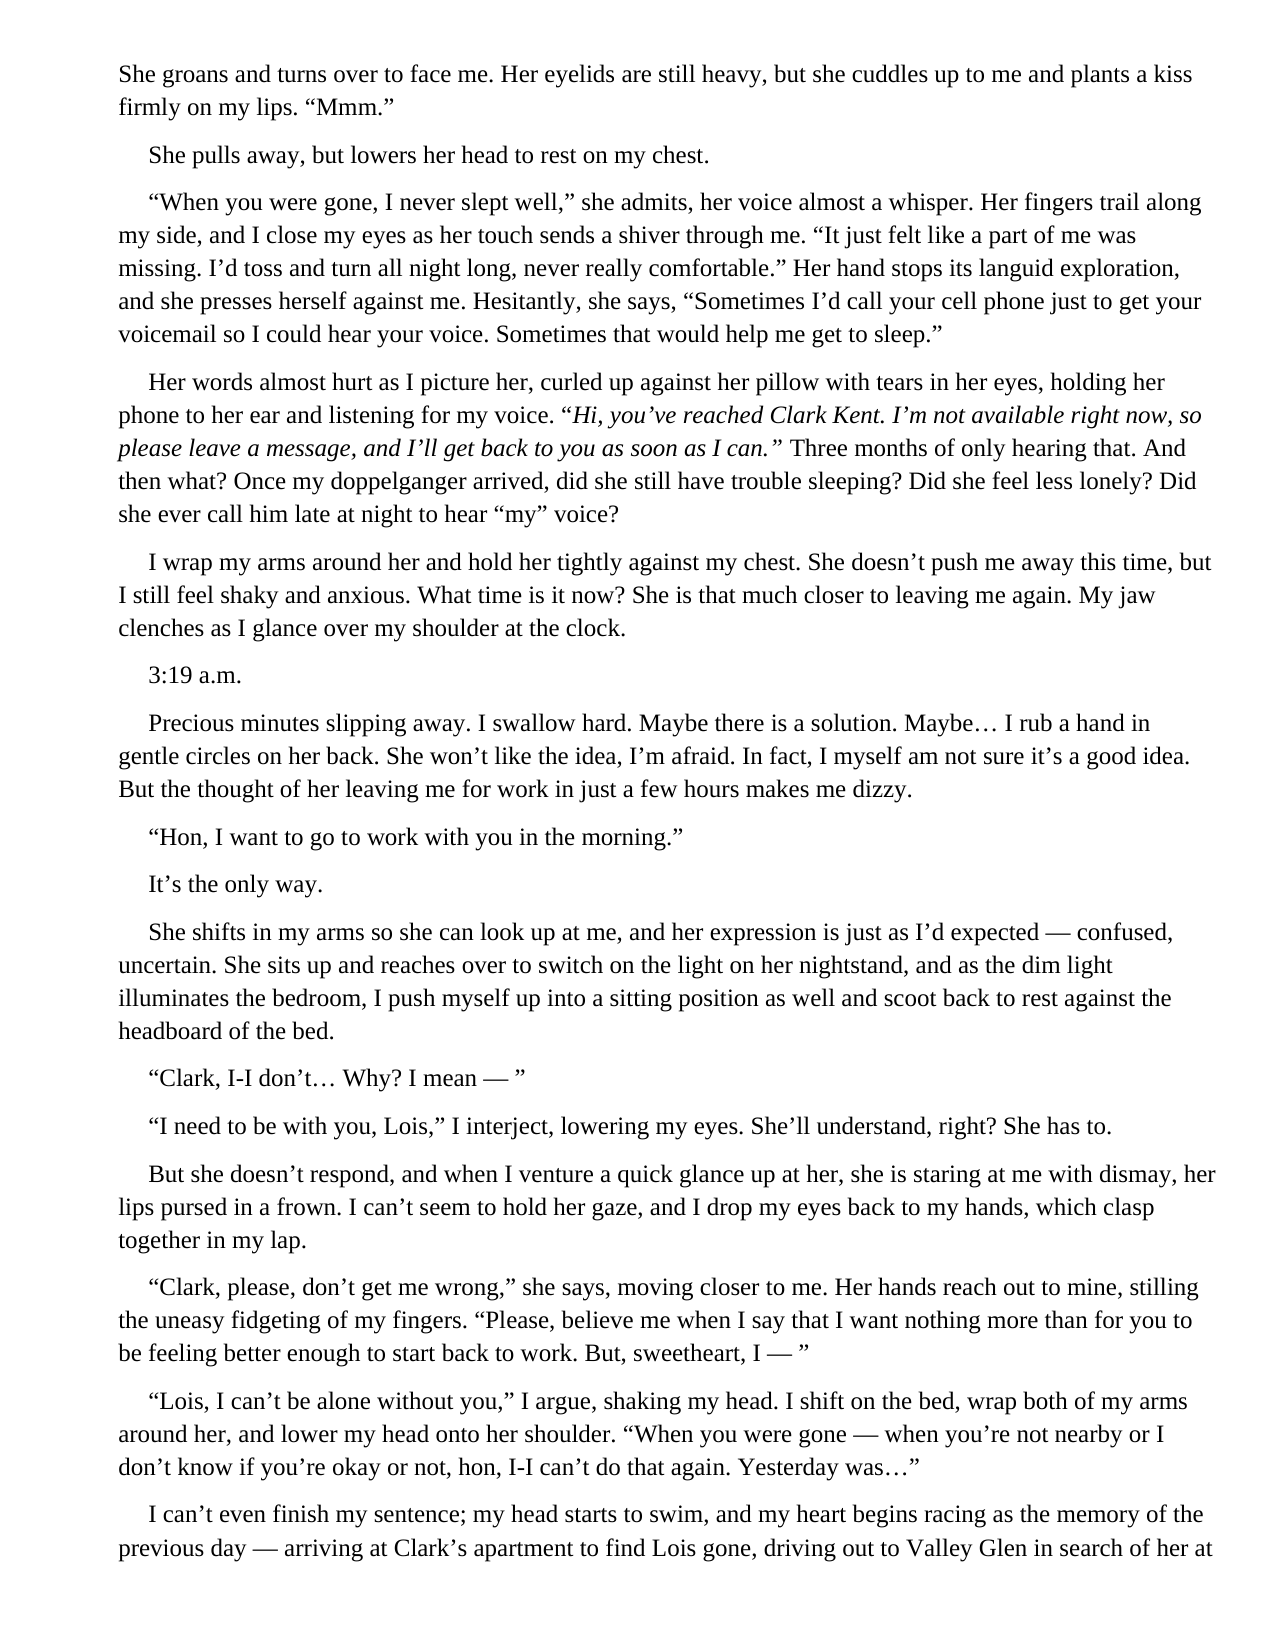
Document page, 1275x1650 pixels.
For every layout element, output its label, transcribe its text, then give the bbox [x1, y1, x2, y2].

text She pulls away, but lowers her head to rest on my chest. [118, 140, 1216, 168]
text Precious minutes slipping away. I swallow hard. Maybe there is a solution. Maybe… I rub a hand in gentle circles on her back. She won’t like the idea, I’m afraid. In fact, I myself am not sure it’s a good idea. But the thought of her leaving me for work in just a few hours makes me dizzy. [118, 708, 1216, 803]
text But she doesn’t respond, and when I venture a quick glance up at her, she is staring at me with dismay, her lips pursed in a frown. I can’t seem to hold her gaze, and I drop my eyes back to my hands, which clasp together in my lap. [118, 1159, 1216, 1253]
text I can’t even finish my sentence; my head starts to swim, and my heart begins racing as the memory of the previous day — arriving at Clark’s apartment to find Lois gone, driving out to Valley Glen in search of her at [118, 1499, 1216, 1561]
text I wrap my arms around her and hold her tightly against my chest. She doesn’t push me away this time, but I still feel shaky and anxious. What time is it now? She is that much closer to leaving me again. My jaw clenches as I glance over my shoulder at the clock. [118, 547, 1216, 641]
text 3:19 a.m. [118, 660, 1216, 689]
text “Clark, please, don’t get me wrong,” she says, moving closer to me. Her hands reach out to mine, stilling the uneasy fidgeting of my fingers. “Please, believe me when I say that I want nothing more than for you to be feeling better enough to start back to work. But, sweetheart, I — ” [118, 1272, 1216, 1367]
text Her words almost hurt as I picture her, curled up against her pillow with tears in her eyes, holding her phone to her ear and listening for my voice. “Hi, you’ve reached Clark Kent. I’m not available right now, so please leave a message, and I’ll get back to you as soon as I can.” Three months of only hearing that. And then what? Once my doppelganger arrived, did she still have trouble sleeping? Did she feel less lonely? Did she ever call him late at night to hear “my” voice? [118, 367, 1216, 528]
text “Hon, I want to go to work with you in the morning.” [118, 822, 1216, 850]
text “When you were gone, I never slept well,” she admits, her voice almost a whisper. Her fingers trail along my side, and I close my eyes as her touch sends a shiver through me. “It just felt like a part of me was missing. I’d toss and turn all night long, never really comfortable.” Her hand stops its languid exploration, and she presses herself against me. Hesitantly, she says, “Sometimes I’d call your cell phone just to get your voicemail so I could hear your voice. Sometimes that would help me get to sleep.” [118, 187, 1216, 348]
text She groans and turns over to face me. Her eyelids are still heavy, but she cuddles up to me and plants a kiss firmly on my lips. “Mmm.” [118, 59, 1216, 121]
text She shifts in my arms so she can look up at me, and her expression is just as I’d expected — confused, uncertain. She sits up and reaches over to switch on the light on her nightstand, and as the dim light illuminates the bedroom, I push myself up into a sitting position as well and scoot back to rest against the headboard of the bed. [118, 917, 1216, 1044]
text “I need to be with you, Lois,” I interject, lowering my eyes. She’ll understand, right? She has to. [118, 1111, 1216, 1140]
text It’s the only way. [118, 869, 1216, 898]
text “Clark, I-I don’t… Why? I mean — ” [118, 1063, 1216, 1092]
text “Lois, I can’t be alone without you,” I argue, shaking my head. I shift on the bed, wrap both of my arms around her, and lower my head onto her shoulder. “When you were gone — when you’re not nearby or I don’t know if you’re okay or not, hon, I-I can’t do that again. Yesterday was…” [118, 1386, 1216, 1481]
